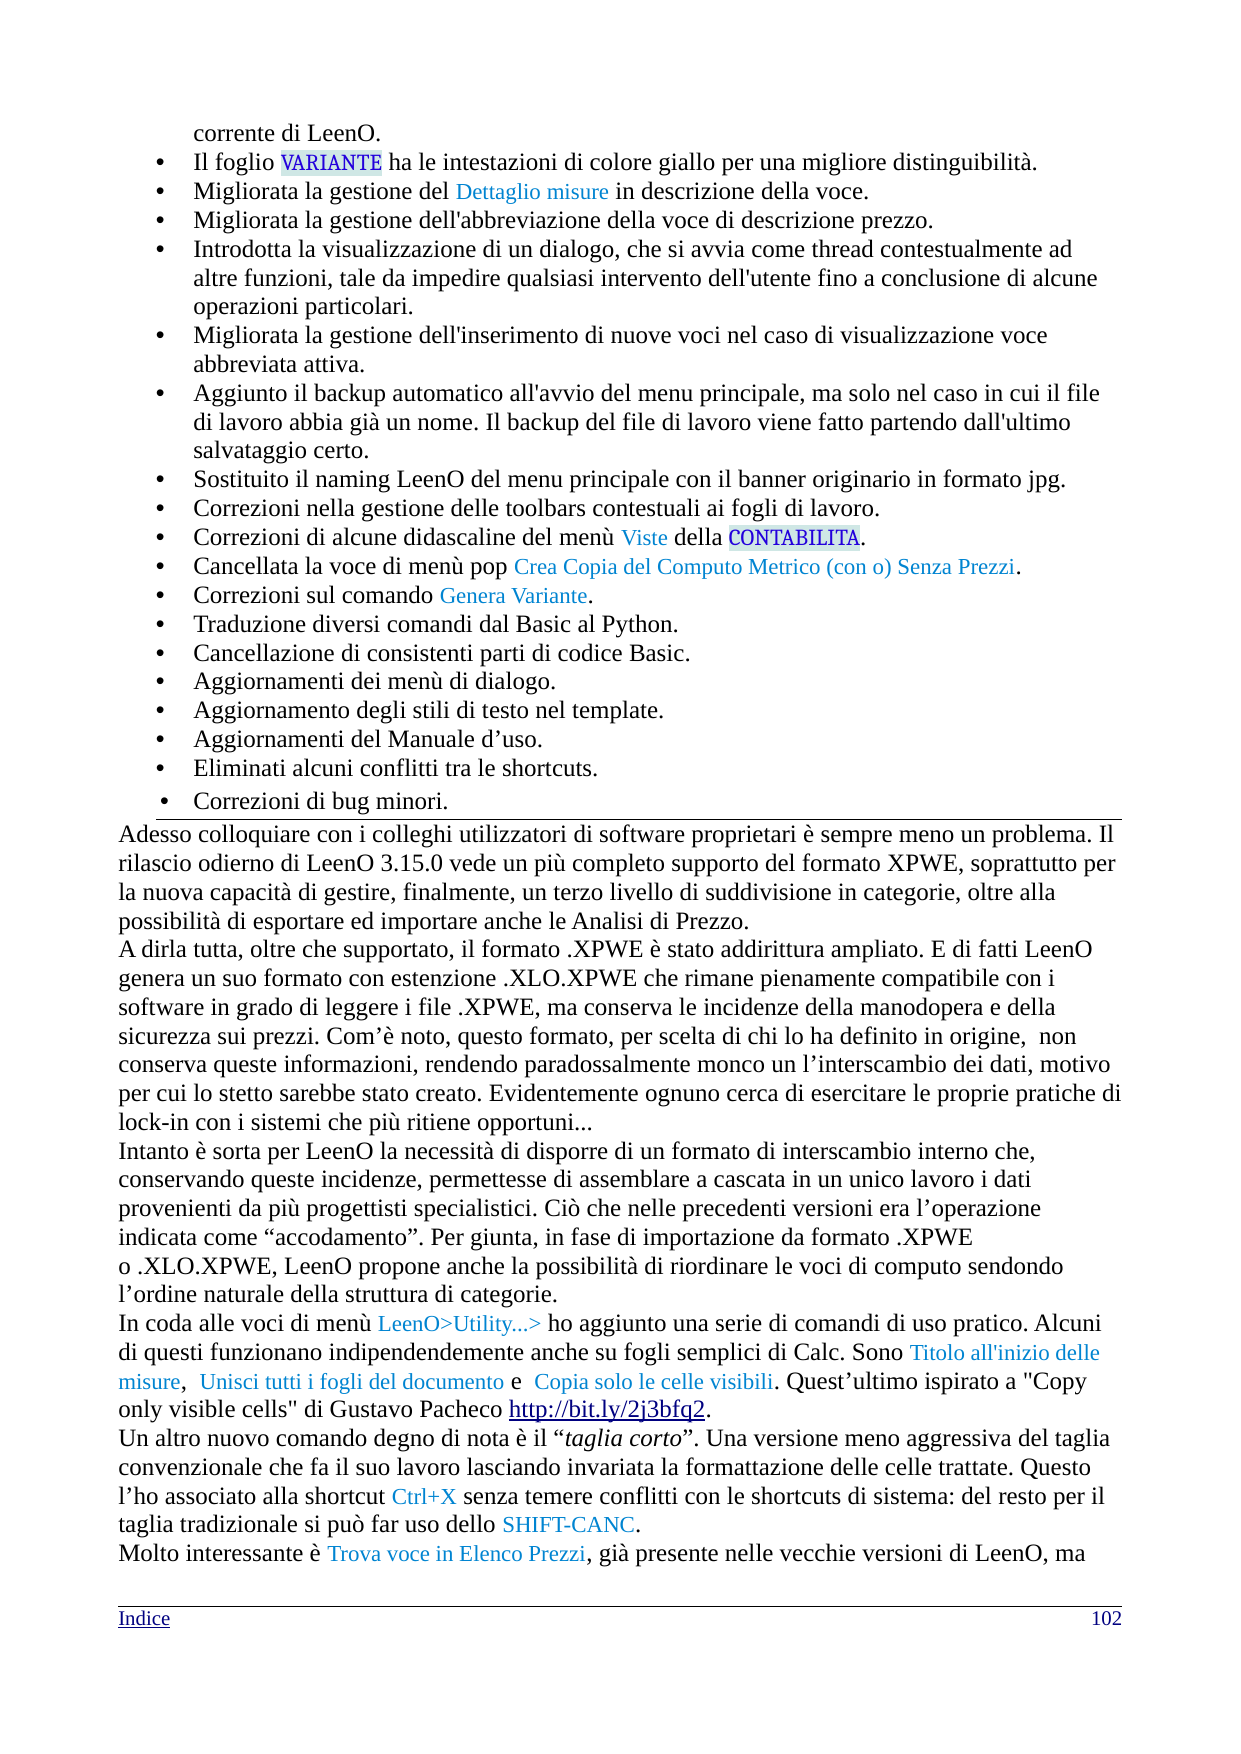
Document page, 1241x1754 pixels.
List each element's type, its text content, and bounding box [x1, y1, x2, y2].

list Introdotta la visualizzazione di un dialogo, che si avvia come thread contestualmente ad altre funzioni, tale da impedire qualsiasi intervento dell'utente fino a conclusione di alcune operazioni particolari. [156, 234, 1122, 320]
list corrente di LeenO. [156, 118, 1122, 147]
list Aggiornamento degli stili di testo nel template. [156, 695, 1122, 724]
text Molto interessante è Trova voce in Elenco Prezzi, già presente nelle vecchie versioni di LeenO, ma [118, 1538, 1122, 1567]
list Aggiunto il backup automatico all'avvio del menu principale, ma solo nel caso in cui il file di lavoro abbia già un nome. Il backup del file di lavoro viene fatto partendo dall'ultimo salvataggio certo. [156, 378, 1122, 464]
text Un altro nuovo comando degno di nota è il “taglia corto”. Una versione meno aggressiva del taglia convenzionale che fa il suo lavoro lasciando invariata la formattazione delle celle trattate. Questo l’ho associato alla shortcut Ctrl+X senza temere conflitti con le shortcuts di sistema: del resto per il taglia tradizionale si può far uso dello SHIFT-CANC. [118, 1423, 1122, 1538]
list Eliminati alcuni conflitti tra le shortcuts. [156, 753, 1122, 782]
list Migliorata la gestione dell'abbreviazione della voce di descrizione prezzo. [156, 205, 1122, 234]
text Adesso colloquiare con i colleghi utilizzatori di software proprietari è sempre meno un problema. Il rilascio odierno di LeenO 3.15.0 vede un più completo supporto del formato XPWE, soprattutto per la nuova capacità di gestire, finalmente, un terzo livello di suddivisione in categorie, oltre alla possibilità di esportare ed importare anche le Analisi di Prezzo. [118, 819, 1122, 934]
list Aggiornamenti dei menù di dialogo. [156, 666, 1122, 695]
list Il foglio VARIANTE ha le intestazioni di colore giallo per una migliore distinguibilità. [156, 147, 1122, 176]
list Traduzione diversi comandi dal Basic al Python. [156, 609, 1122, 637]
list Cancellata la voce di menù pop Crea Copia del Computo Metrico (con o) Senza Prezzi. [156, 551, 1122, 580]
text In coda alle voci di menù LeenO>Utility...> ho aggiunto una serie di comandi di uso pratico. Alcuni di questi funzionano indipendendemente anche su fogli semplici di Calc. Sono Titolo all'inizio delle misure, Unisci tutti i fogli del documento e Copia solo le celle visibili. Quest’ultimo ispirato a "Copy only visible cells" di Gustavo Pacheco http://bit.ly/2j3bfq2. [118, 1308, 1122, 1423]
list Correzioni di bug minori. [156, 782, 1122, 819]
text A dirla tutta, oltre che supportato, il formato .XPWE è stato addirittura ampliato. E di fatti LeenO genera un suo formato con estenzione .XLO.XPWE che rimane pienamente compatibile con i software in grado di leggere i file .XPWE, ma conserva le incidenze della manodopera e della sicurezza sui prezzi. Com’è noto, questo formato, per scelta di chi lo ha definito in origine, non conserva queste informazioni, rendendo paradossalmente monco un l’interscambio dei dati, motivo per cui lo stetto sarebbe stato creato. Evidentemente ognuno cerca di esercitare le proprie pratiche di lock-in con i sistemi che più ritiene opportuni... [118, 934, 1122, 1136]
list Correzioni sul comando Genera Variante. [156, 580, 1122, 609]
list Correzioni di alcune didascaline del menù Viste della CONTABILITA. [156, 522, 1122, 551]
list Cancellazione di consistenti parti di codice Basic. [156, 637, 1122, 666]
list Correzioni nella gestione delle toolbars contestuali ai fogli di lavoro. [156, 493, 1122, 522]
list Migliorata la gestione dell'inserimento di nuove voci nel caso di visualizzazione voce abbreviata attiva. [156, 320, 1122, 378]
list Migliorata la gestione del Dettaglio misure in descrizione della voce. [156, 176, 1122, 205]
list Aggiornamenti del Manuale d’uso. [156, 724, 1122, 753]
list Sostituito il naming LeenO del menu principale con il banner originario in formato jpg. [156, 464, 1122, 493]
text Intanto è sorta per LeenO la necessità di disporre di un formato di interscambio interno che, conservando queste incidenze, permettesse di assemblare a cascata in un unico lavoro i dati provenienti da più progettisti specialistici. Ciò che nelle precedenti versioni era l’operazione indicata come “accodamento”. Per giunta, in fase di importazione da formato .XPWE o .XLO.XPWE, LeenO propone anche la possibilità di riordinare le voci di computo sendondo l’ordine naturale della struttura di categorie. [118, 1136, 1122, 1308]
